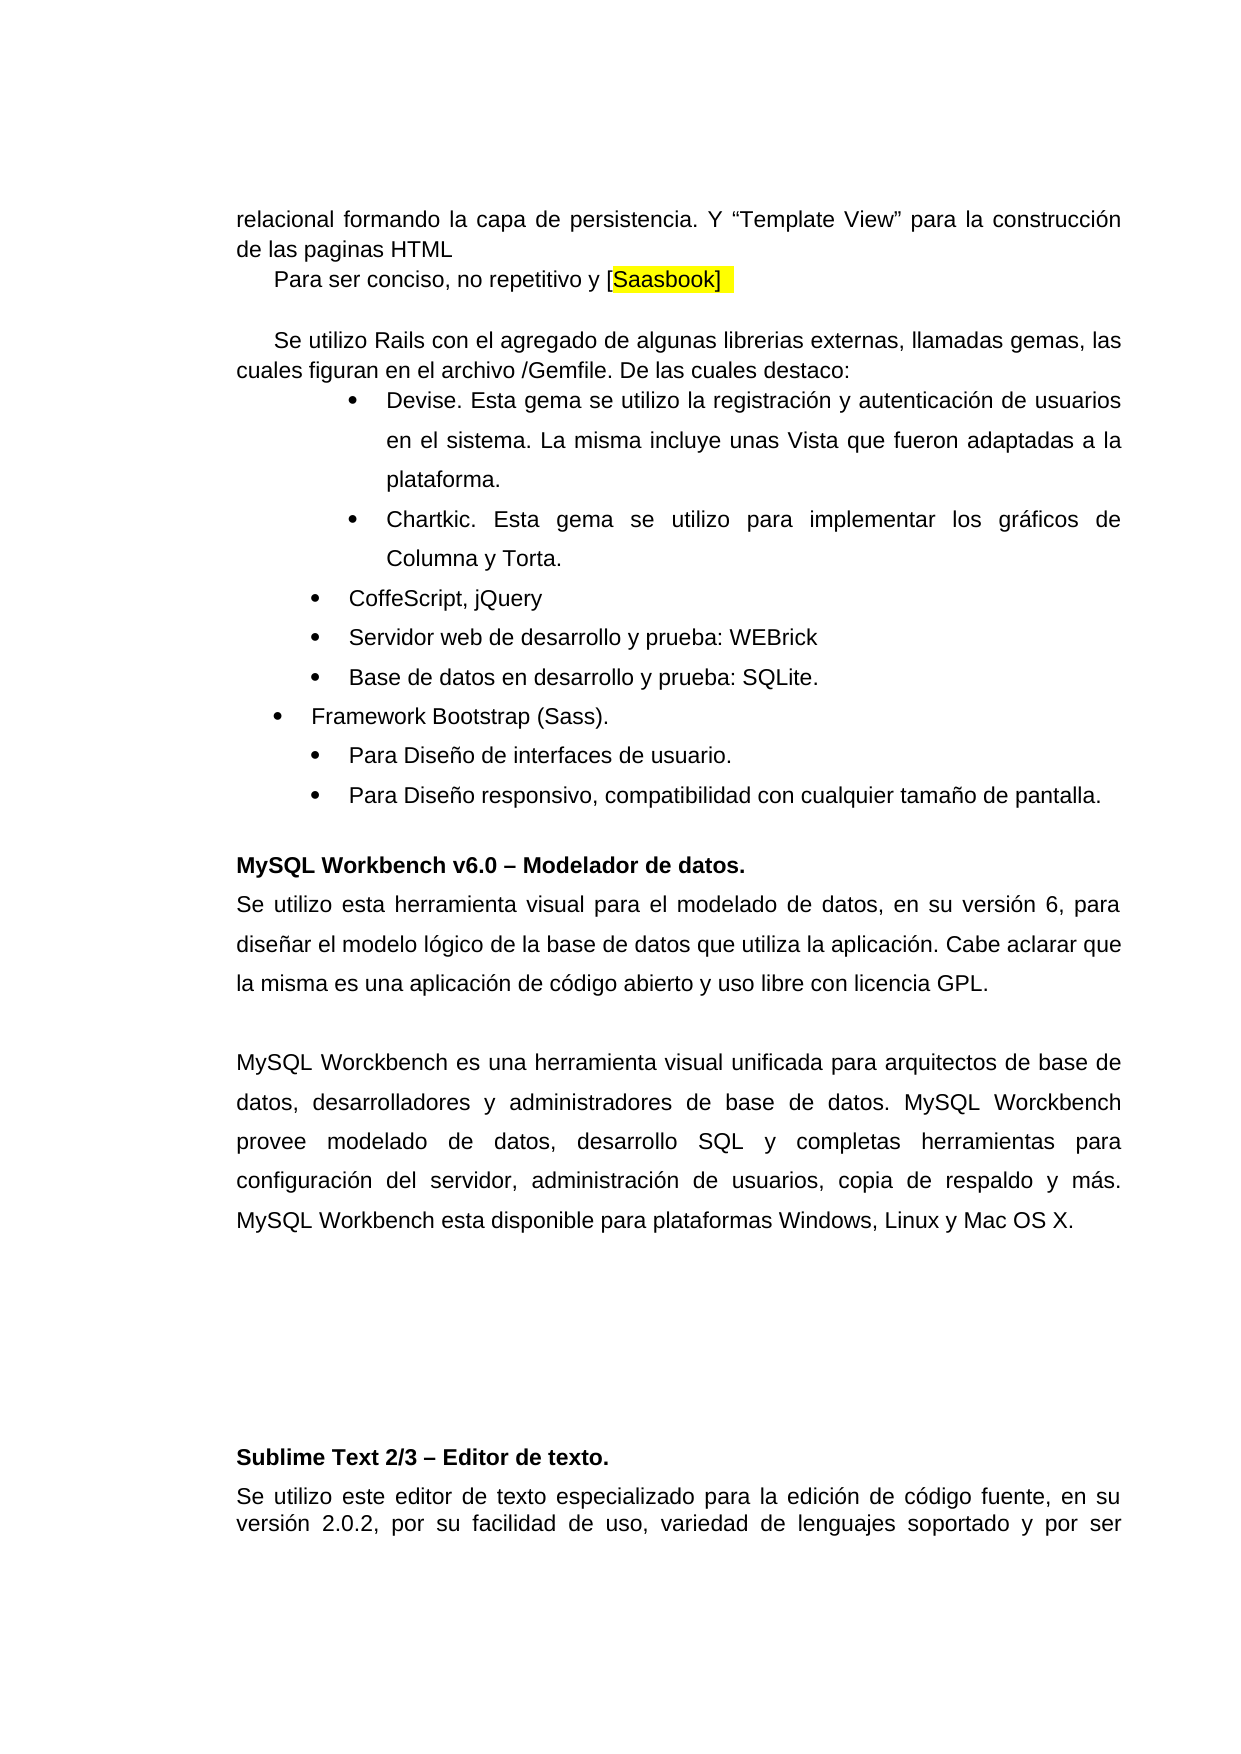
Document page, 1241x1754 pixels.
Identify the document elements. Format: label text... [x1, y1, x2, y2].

text MySQL Worckbench es una herramienta visual unificada para arquitectos de base de datos, desarrolladores y administradores de base de datos. MySQL Worckbench provee modelado de datos, desarrollo SQL y completas herramientas para configuración del servidor, administración de usuarios, copia de respaldo y más. MySQL Workbench esta disponible para plataformas Windows, Linux y Mac OS X. [236, 1049, 1122, 1233]
list Framework Bootstrap (Sass). [274, 703, 1122, 729]
list Servidor web de desarrollo y prueba: WEBrick [311, 624, 1122, 650]
text Se utilizo Rails con el agregado de algunas librerias externas, llamadas gemas, las cuales figuran en el archivo /Gemfile. De las cuales destaco: [236, 327, 1122, 383]
text Para ser conciso, no repetitivo y [Saasbook] [236, 266, 1122, 293]
list Base de datos en desarrollo y prueba: SQLite. [311, 663, 1122, 690]
text MySQL Workbench v6.0 – Modelador de datos. [236, 852, 1122, 878]
text Se utilizo esta herramienta visual para el modelado de datos, en su versión 6, para diseñar el modelo lógico de la base de datos que utiliza la aplicación. Cabe aclarar que la misma es una aplicación de código abierto y uso libre con licencia GPL. [236, 891, 1122, 996]
text relacional formando la capa de persistencia. Y “Template View” para la construcción de las paginas HTML [236, 206, 1122, 262]
list Para Diseño de interfaces de usuario. [311, 742, 1122, 769]
list Chartkic. Esta gema se utilizo para implementar los gráficos de Columna y Torta. [349, 506, 1122, 571]
list Devise. Esta gema se utilizo la registración y autenticación de usuarios en el sistema. La misma incluye unas Vista que fueron adaptadas a la plataforma. [349, 387, 1122, 492]
text Sublime Text 2/3 – Editor de texto. [236, 1444, 1122, 1470]
list CoffeScript, jQuery [311, 584, 1122, 611]
text Se utilizo este editor de texto especializado para la edición de código fuente, en su versión 2.0.2, por su facilidad de uso, variedad de lenguajes soportado y por ser [236, 1483, 1122, 1536]
list Para Diseño responsivo, compatibilidad con cualquier tamaño de pantalla. [311, 782, 1122, 808]
